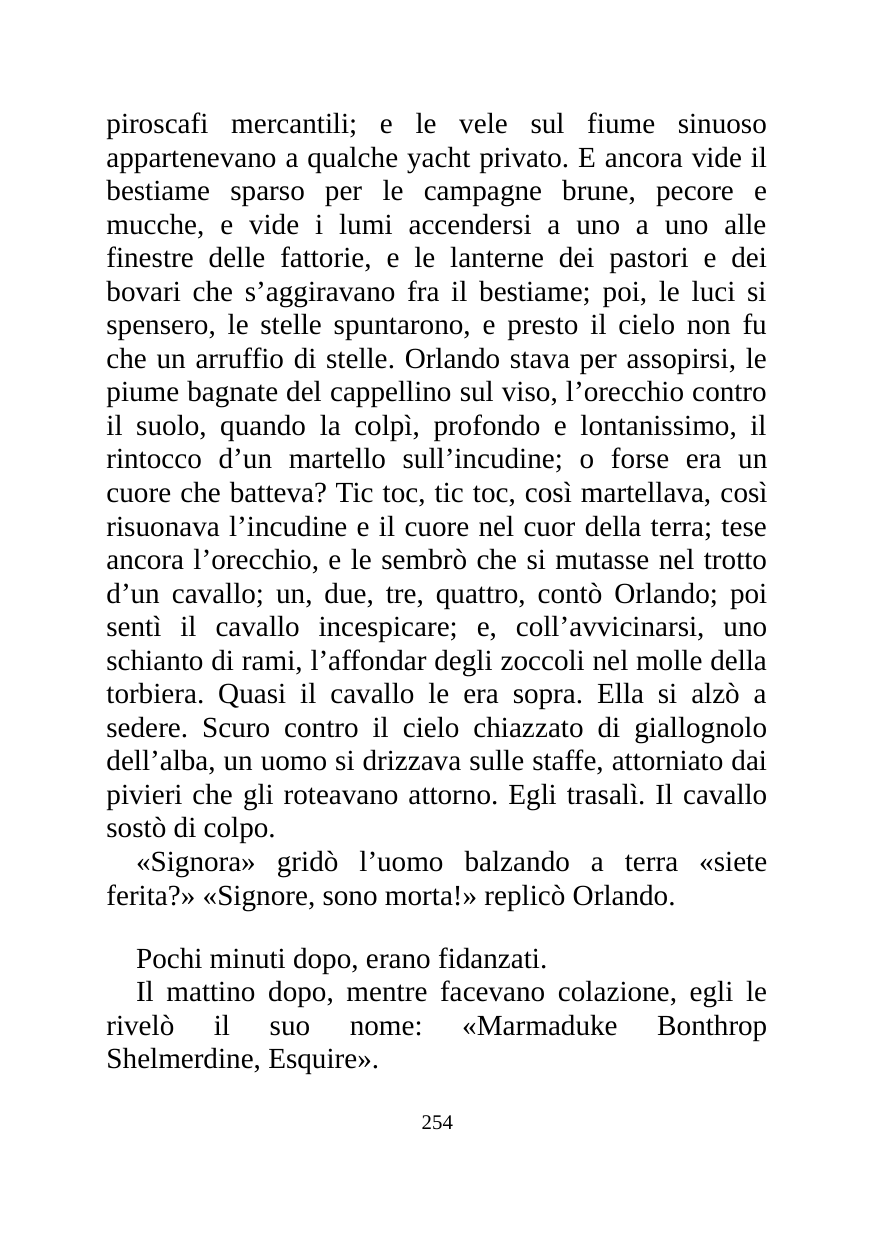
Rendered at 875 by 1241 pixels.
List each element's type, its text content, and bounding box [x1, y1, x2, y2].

text piroscafi mercantili; e le vele sul fiume sinuoso appartenevano a qualche yacht privato. E ancora vide il bestiame sparso per le campagne brune, pecore e mucche, e vide i lumi accendersi a uno a uno alle finestre delle fattorie, e le lanterne dei pastori e dei bovari che s’aggiravano fra il bestiame; poi, le luci si spensero, le stelle spuntarono, e presto il cielo non fu che un arruffio di stelle. Orlando stava per assopirsi, le piume bagnate del cappellino sul viso, l’orecchio contro il suolo, quando la colpì, profondo e lontanissimo, il rintocco d’un martello sull’incudine; o forse era un cuore che batteva? Tic toc, tic toc, così martellava, così risuonava l’incudine e il cuore nel cuor della terra; tese ancora l’orecchio, e le sembrò che si mutasse nel trotto d’un cavallo; un, due, tre, quattro, contò Orlando; poi sentì il cavallo incespicare; e, coll’avvicinarsi, uno schianto di rami, l’affondar degli zoccoli nel molle della torbiera. Quasi il cavallo le era sopra. Ella si alzò a sedere. Scuro contro il cielo chiazzato di giallognolo dell’alba, un uomo si drizzava sulle staffe, attorniato dai pivieri che gli roteavano attorno. Egli trasalì. Il cavallo sostò di colpo. [106, 106, 768, 844]
text Pochi minuti dopo, erano fidanzati. [106, 941, 768, 974]
text «Signora» gridò l’uomo balzando a terra «siete ferita?» «Signore, sono morta!» replicò Orlando. [106, 844, 768, 911]
text Il mattino dopo, mentre facevano colazione, egli le rivelò il suo nome: «Marmaduke Bonthrop Shelmerdine, Esquire». [106, 974, 768, 1075]
